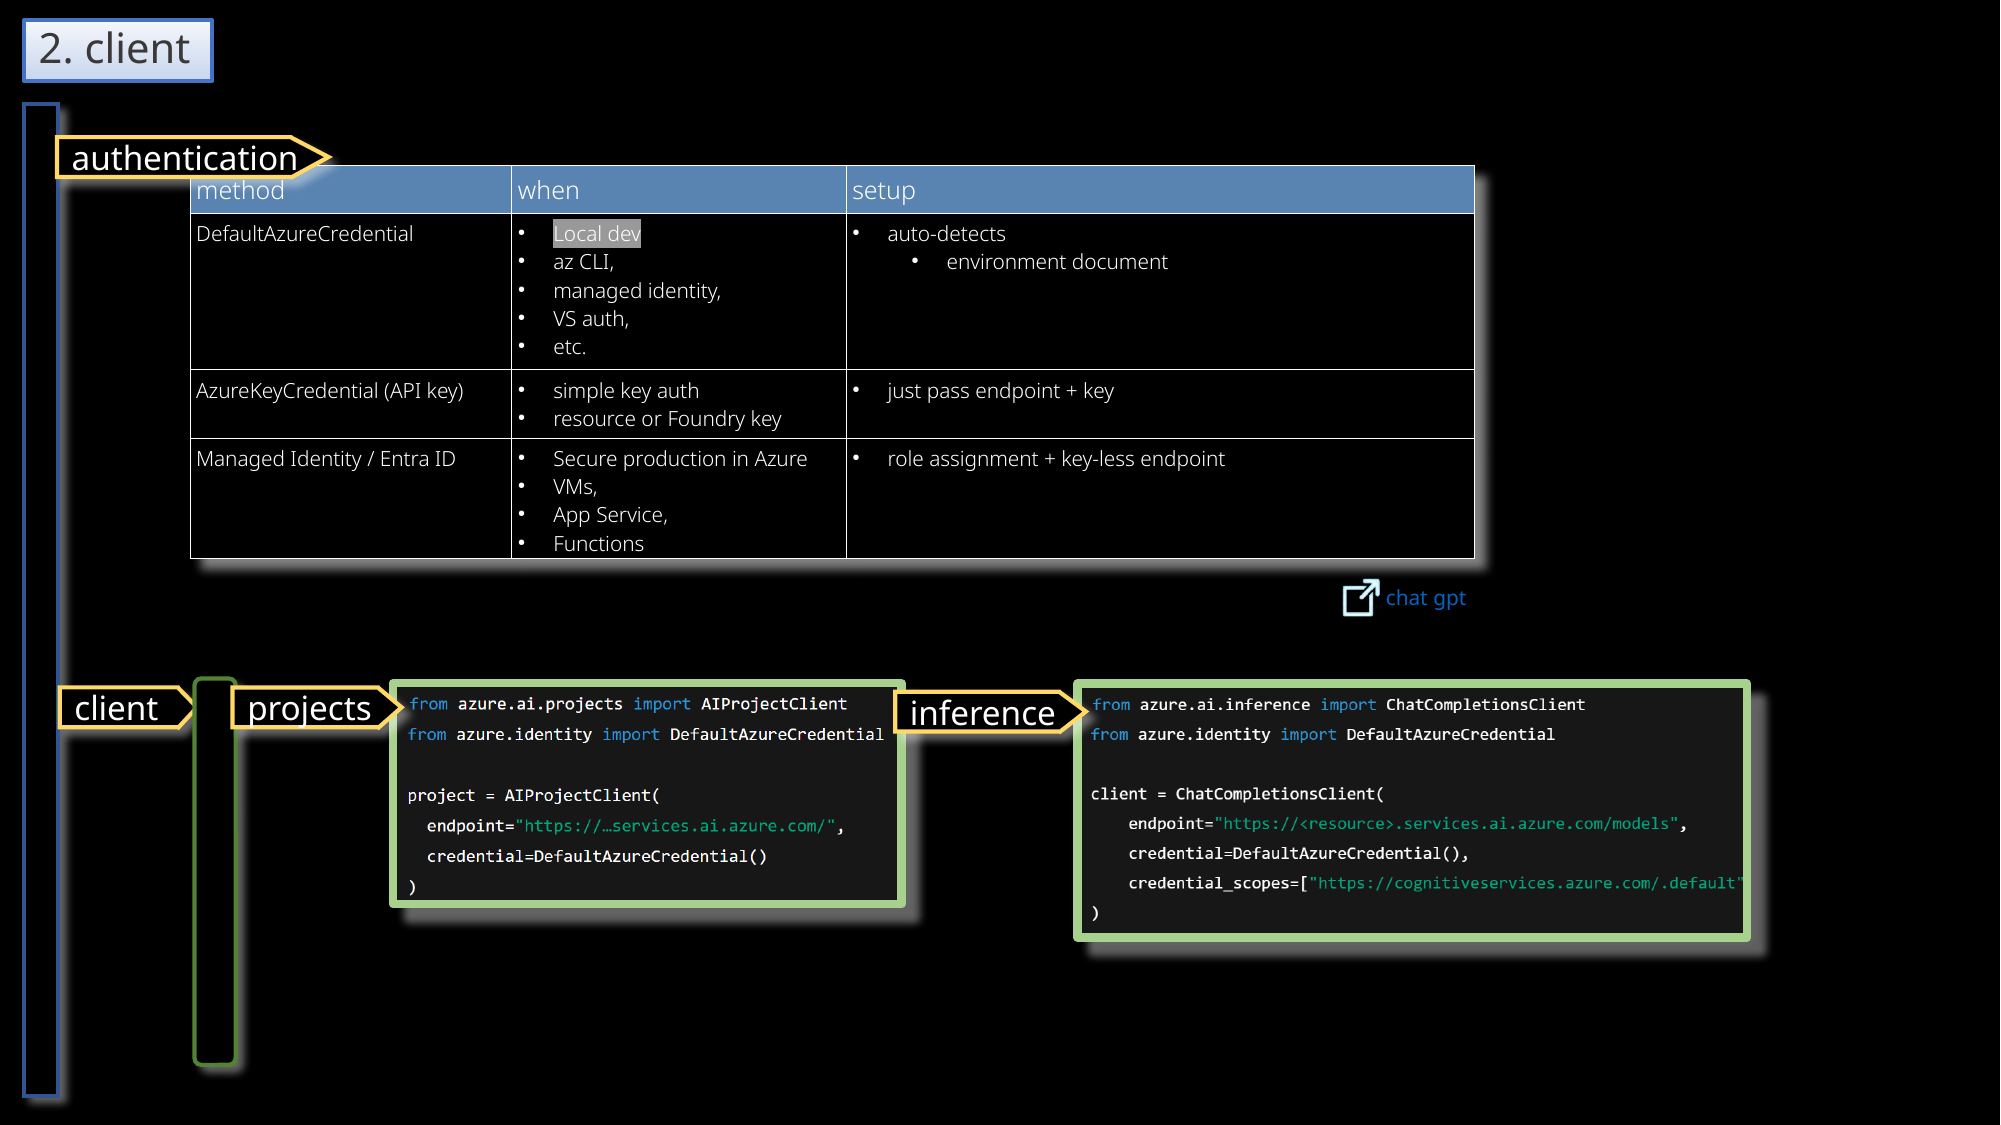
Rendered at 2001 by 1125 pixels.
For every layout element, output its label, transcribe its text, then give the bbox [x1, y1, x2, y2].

table_header setup [847, 166, 1474, 213]
table_header method [191, 166, 511, 213]
text_box [194, 678, 236, 1065]
table_cell DefaultAzureCredential [191, 214, 511, 369]
text_box inference [895, 691, 1086, 732]
table_cell auto‑detects environment document [847, 214, 1474, 369]
text_box authentication [56, 137, 329, 178]
text_box projects [232, 687, 402, 728]
title 2. client [23, 20, 213, 81]
table_cell Secure production in Azure VMs, App Service, Functions [512, 439, 846, 558]
table_cell just pass endpoint + key [847, 370, 1474, 438]
picture [1338, 574, 1384, 621]
table_cell AzureKeyCredential (API key) [191, 370, 511, 438]
text_box client [59, 687, 194, 728]
table_header when [512, 166, 846, 213]
text_box [23, 103, 58, 1096]
table_cell Local dev az CLI, managed identity, VS auth, etc. [512, 214, 846, 369]
picture [397, 687, 898, 901]
table_cell role assignment + key-less endpoint [847, 439, 1474, 558]
table_cell Managed Identity / Entra ID [191, 439, 511, 558]
table_cell simple key auth resource or Foundry key [512, 370, 846, 438]
text_box chat gpt [1384, 576, 1482, 620]
picture [1081, 687, 1743, 934]
